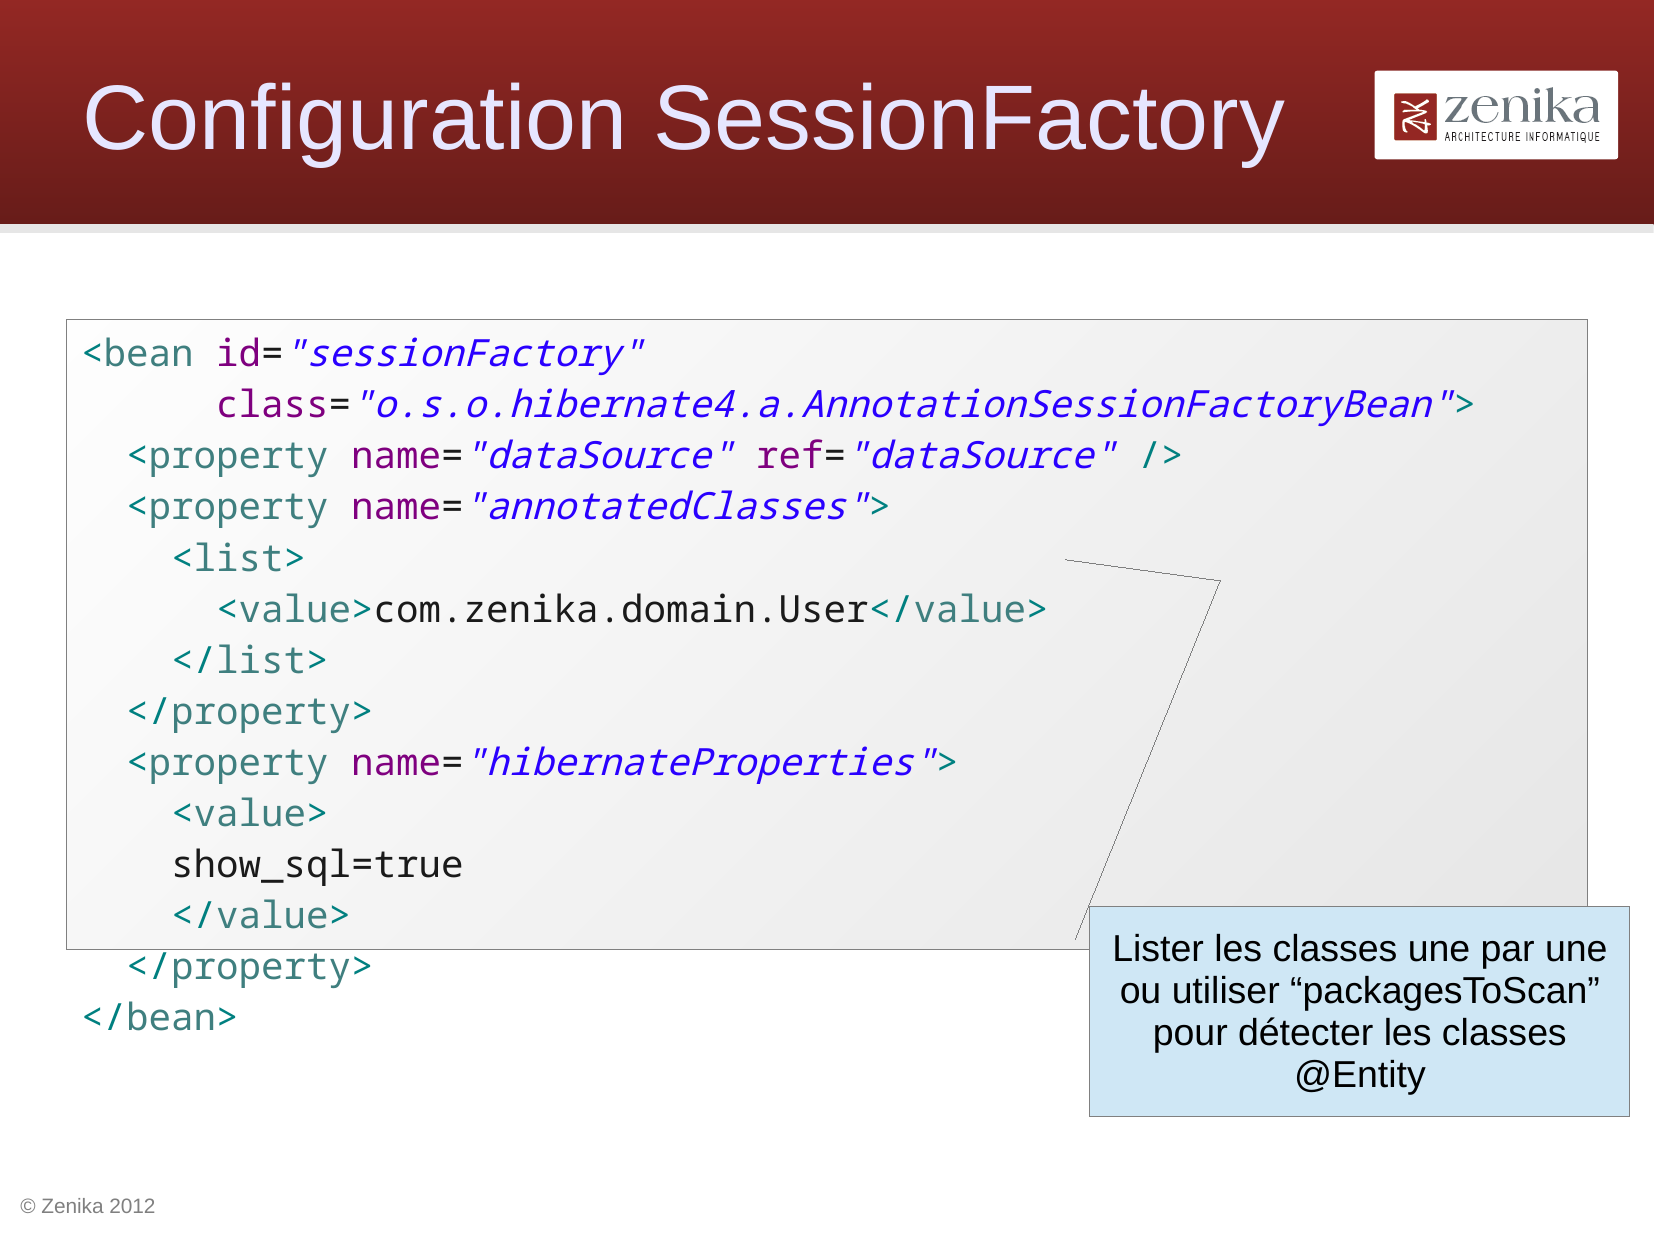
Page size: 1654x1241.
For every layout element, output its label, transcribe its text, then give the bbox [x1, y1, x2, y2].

title Configuration SessionFactory [82, 13, 1571, 222]
text_box Lister les classes une par une ou utiliser “packagesToScan” pour détecter les classes @Entity [1090, 906, 1630, 1116]
text_box <bean id="sessionFactory" class="o.s.o.hibernate4.a.AnnotationSessionFactoryBean"> <property name="dataSource" ref="dataSource" /> <property name="annotatedClasses"> <list> <value>com.zenika.domain.User</value> </list> </property> <property name="hibernateProperties"> <value> show_sql=true </value> </property> </bean> [66, 319, 1588, 950]
picture [1571, 82, 1600, 149]
